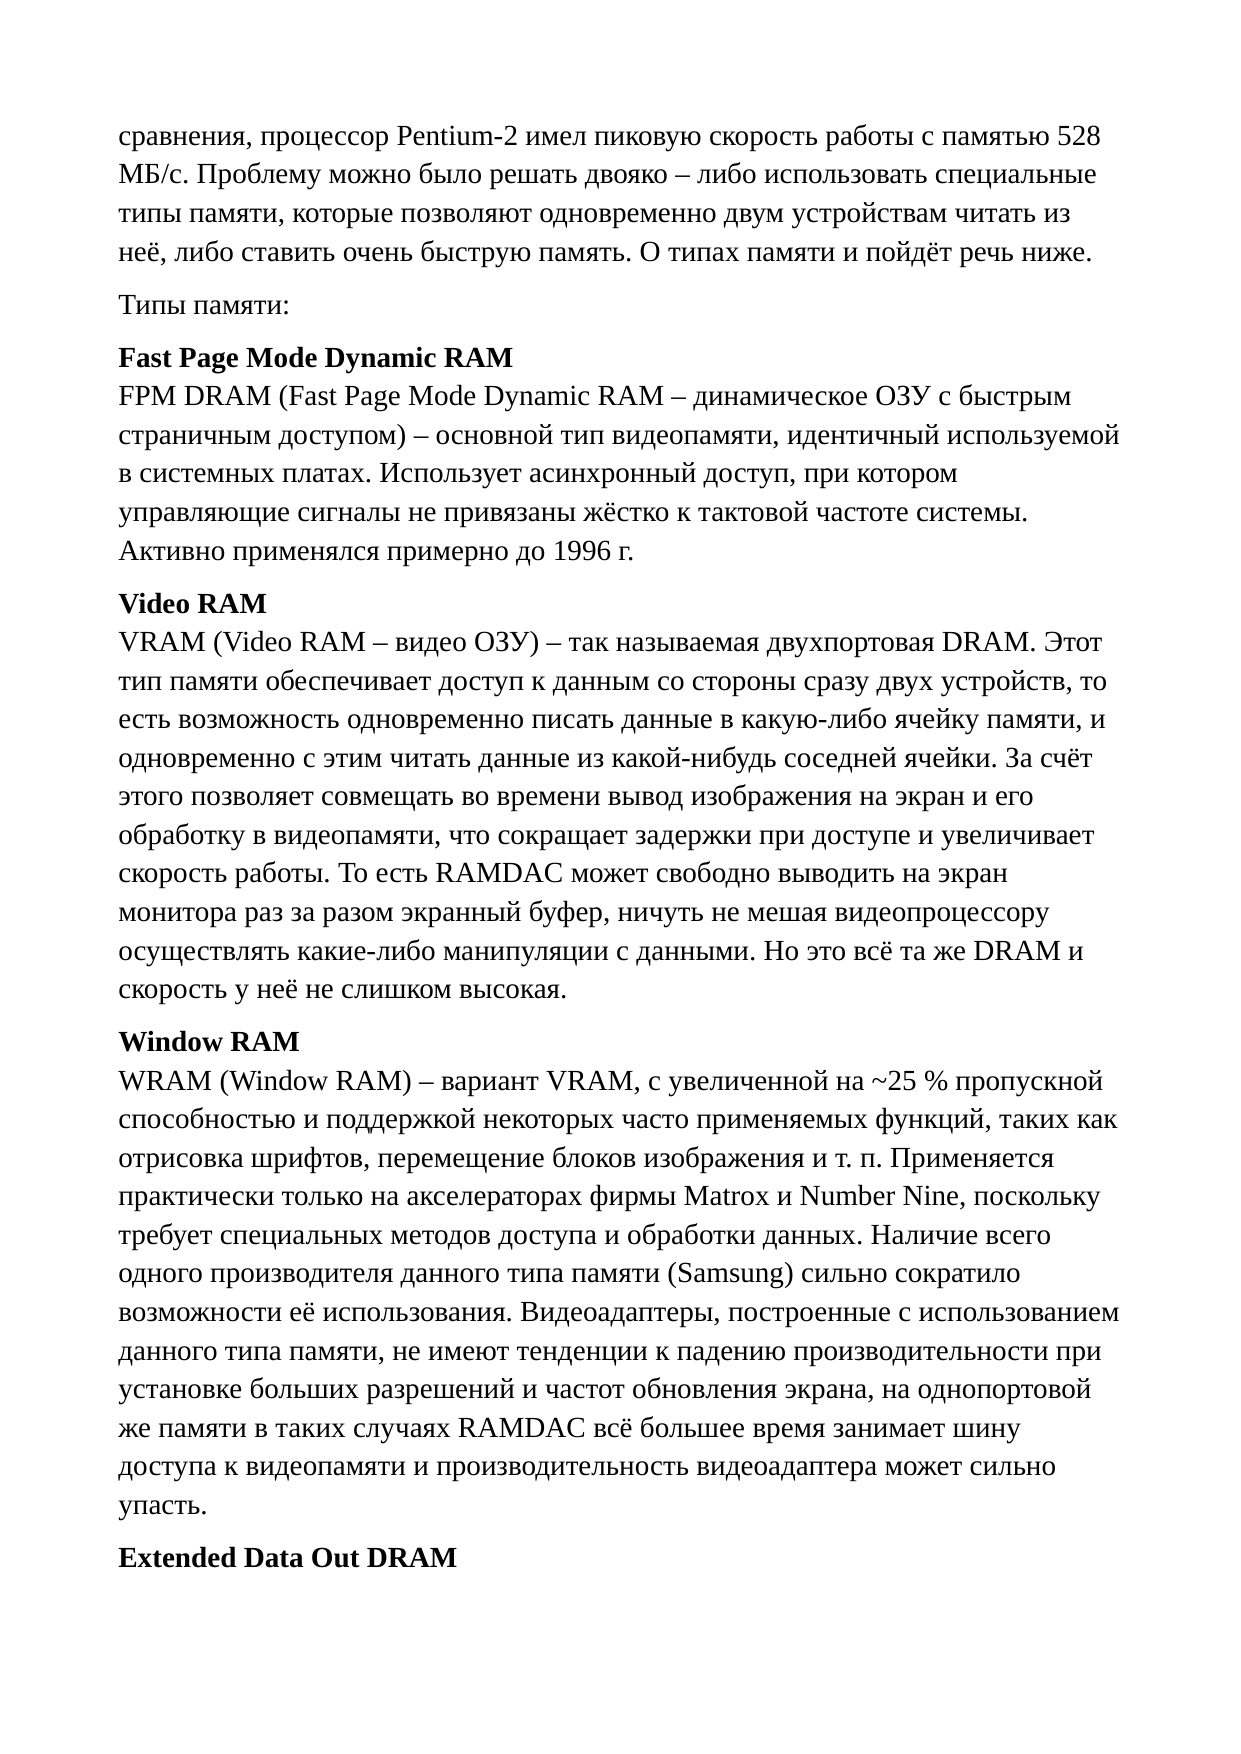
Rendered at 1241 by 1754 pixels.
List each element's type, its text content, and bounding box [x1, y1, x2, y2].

text Window RAM [118, 1024, 1122, 1058]
text сравнения, процессор Pentium-2 имел пиковую скорость работы с памятью 528 МБ/с. Проблему можно было решать двояко – либо использовать специальные типы памяти, которые позволяют одновременно двум устройствам читать из неё, либо ставить очень быструю память. О типах памяти и пойдёт речь ниже. [118, 118, 1122, 267]
text FPM DRAM (Fast Page Mode Dynamic RAM – динамическое ОЗУ с быстрым страничным доступом) – основной тип видеопамяти, идентичный используемой в системных платах. Использует асинхронный доступ, при котором управляющие сигналы не привязаны жёстко к тактовой частоте системы. Активно применялся примерно до 1996 г. [118, 378, 1122, 566]
text Fast Page Mode Dynamic RAM [118, 340, 1122, 373]
text Video RAM [118, 586, 1122, 619]
text WRAM (Window RAM) – вариант VRAM, с увеличенной на ~25 % пропускной способностью и поддержкой некоторых часто применяемых функций, таких как отрисовка шрифтов, перемещение блоков изображения и т. п. Применяется практически только на акселераторах фирмы Matrox и Number Nine, поскольку требует специальных методов доступа и обработки данных. Наличие всего одного производителя данного типа памяти (Samsung) сильно сократило возможности её использования. Видеоадаптеры, построенные с использованием данного типа памяти, не имеют тенденции к падению производительности при установке больших разрешений и частот обновления экрана, на однопортовой же памяти в таких случаях RAMDAC всё большее время занимает шину доступа к видеопамяти и производительность видеоадаптера может сильно упасть. [118, 1063, 1122, 1520]
text VRAM (Video RAM – видео ОЗУ) – так называемая двухпортовая DRAM. Этот тип памяти обеспечивает доступ к данным со стороны сразу двух устройств, то есть возможность одновременно писать данные в какую-либо ячейку памяти, и одновременно с этим читать данные из какой-нибудь соседней ячейки. За счёт этого позволяет совмещать во времени вывод изображения на экран и его обработку в видеопамяти, что сокращает задержки при доступе и увеличивает скорость работы. То есть RAMDAC может свободно выводить на экран монитора раз за разом экранный буфер, ничуть не мешая видеопроцессору осуществлять какие-либо манипуляции с данными. Но это всё та же DRAM и скорость у неё не слишком высокая. [118, 624, 1122, 1005]
text Extended Data Out DRAM [118, 1540, 1122, 1573]
text Типы памяти: [118, 287, 1122, 320]
